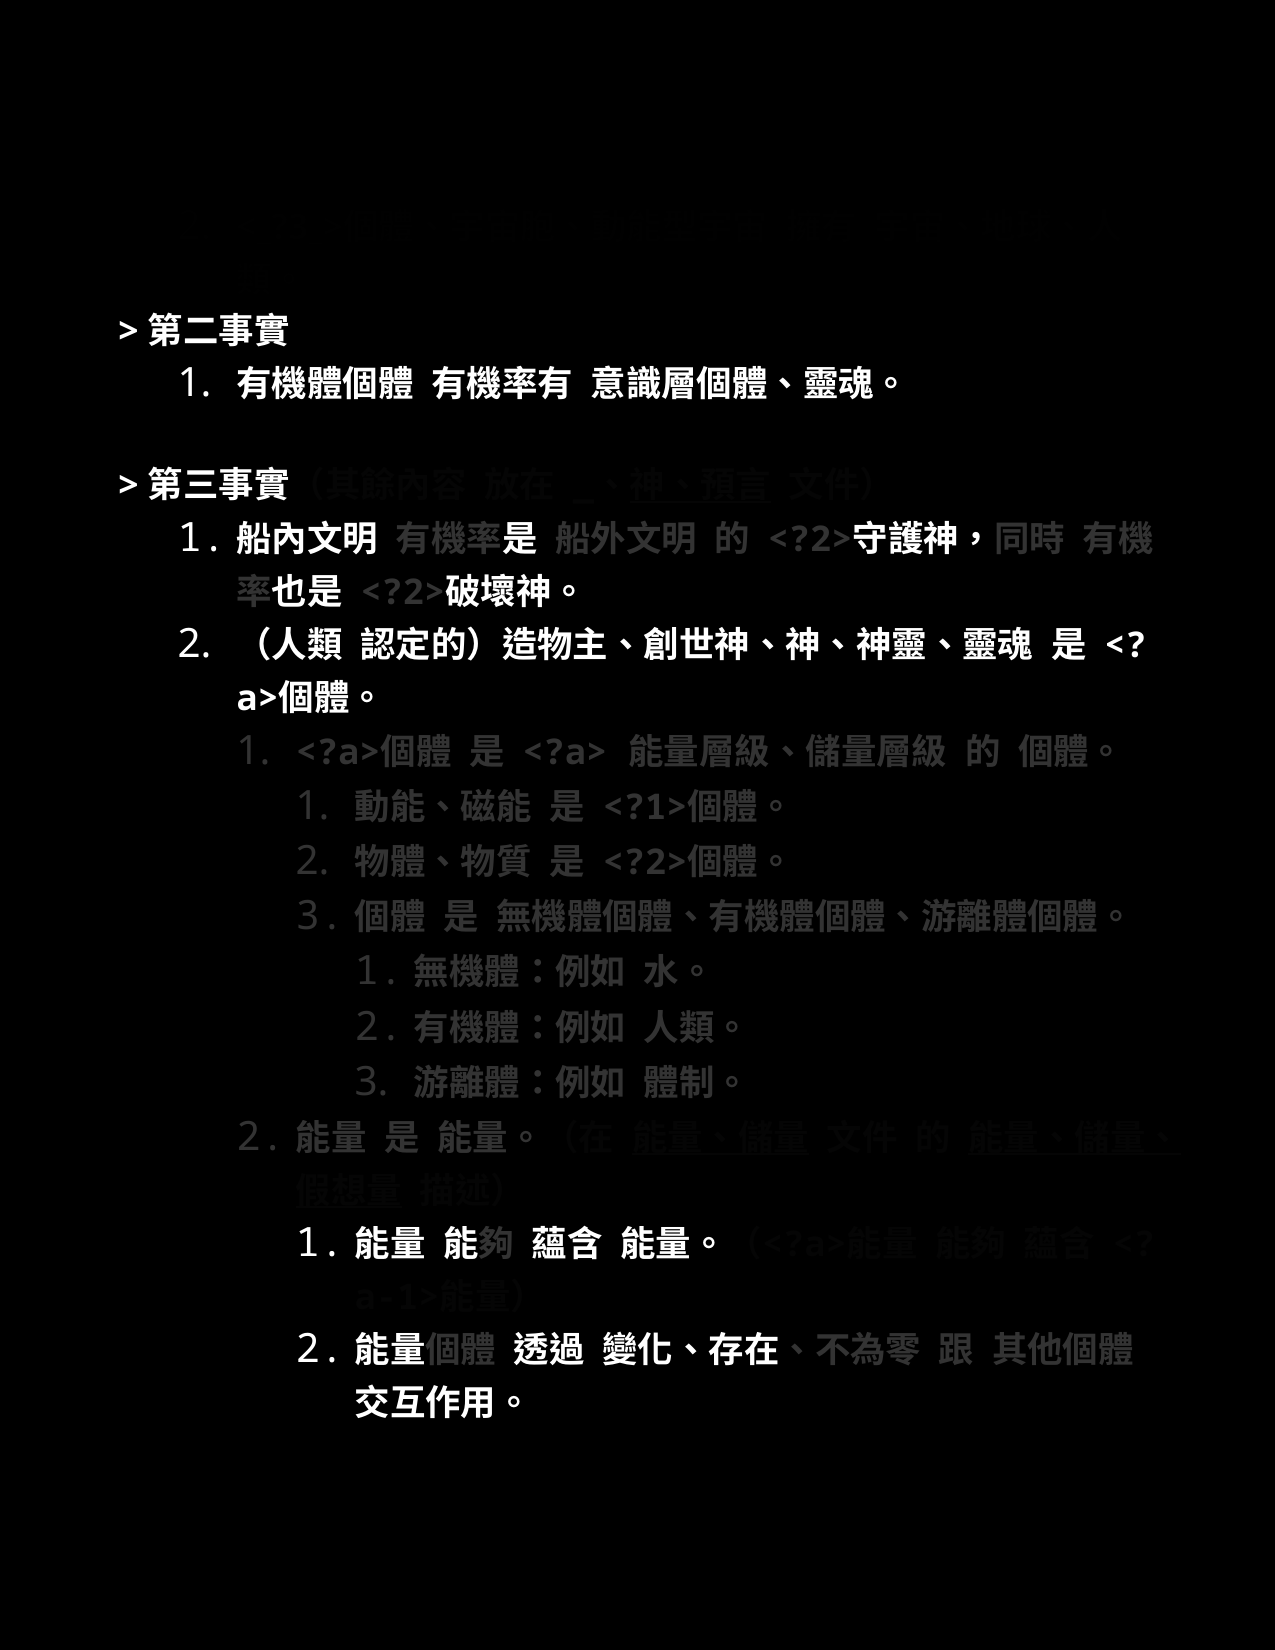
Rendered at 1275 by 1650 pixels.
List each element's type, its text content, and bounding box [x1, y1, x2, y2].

list （人類 認定的）造物主、創世神、神、神靈、靈魂 是 <?a>個體。 [177, 615, 1157, 721]
list 游離體：例如 體制。 [354, 1052, 1157, 1107]
text > 第三事實（其餘內容 放在 _、神、預言 文件） [118, 457, 1157, 508]
list 有機體個體 有機率有 意識層個體、靈魂。 [177, 353, 1157, 409]
text > 第二事實 [118, 302, 1157, 353]
list <_?3_>個體、宇宙胞、動能型宇宙 擁有 宇宙、地球、人類。 [177, 196, 1157, 302]
list 能量 是 能量。（在 能量、儲量 文件 的 能量、儲量、假想量 描述） [236, 1107, 1157, 1213]
list <?a>個體 是 <?a> 能量層級、儲量層級 的 個體。 [236, 721, 1157, 776]
list 動能、磁能 是 <?1>個體。 [295, 776, 1157, 831]
list 有機體：例如 人類。 [354, 997, 1157, 1052]
list 能量個體 透過 變化、存在、不為零 跟 其他個體 交互作用。 [295, 1320, 1157, 1426]
list 船內文明 有機率是 船外文明 的 <?2>守護神，同時 有機率也是 <?2>破壞神。 [177, 508, 1157, 615]
list 物體、物質 是 <?2>個體。 [295, 831, 1157, 886]
list 能量 能夠 蘊含 能量。（<?a>能量 能夠 蘊含 <?a-1>能量） [295, 1213, 1157, 1320]
list 個體 是 無機體個體、有機體個體、游離體個體。 [295, 886, 1157, 942]
list 無機體：例如 水。 [354, 942, 1157, 997]
